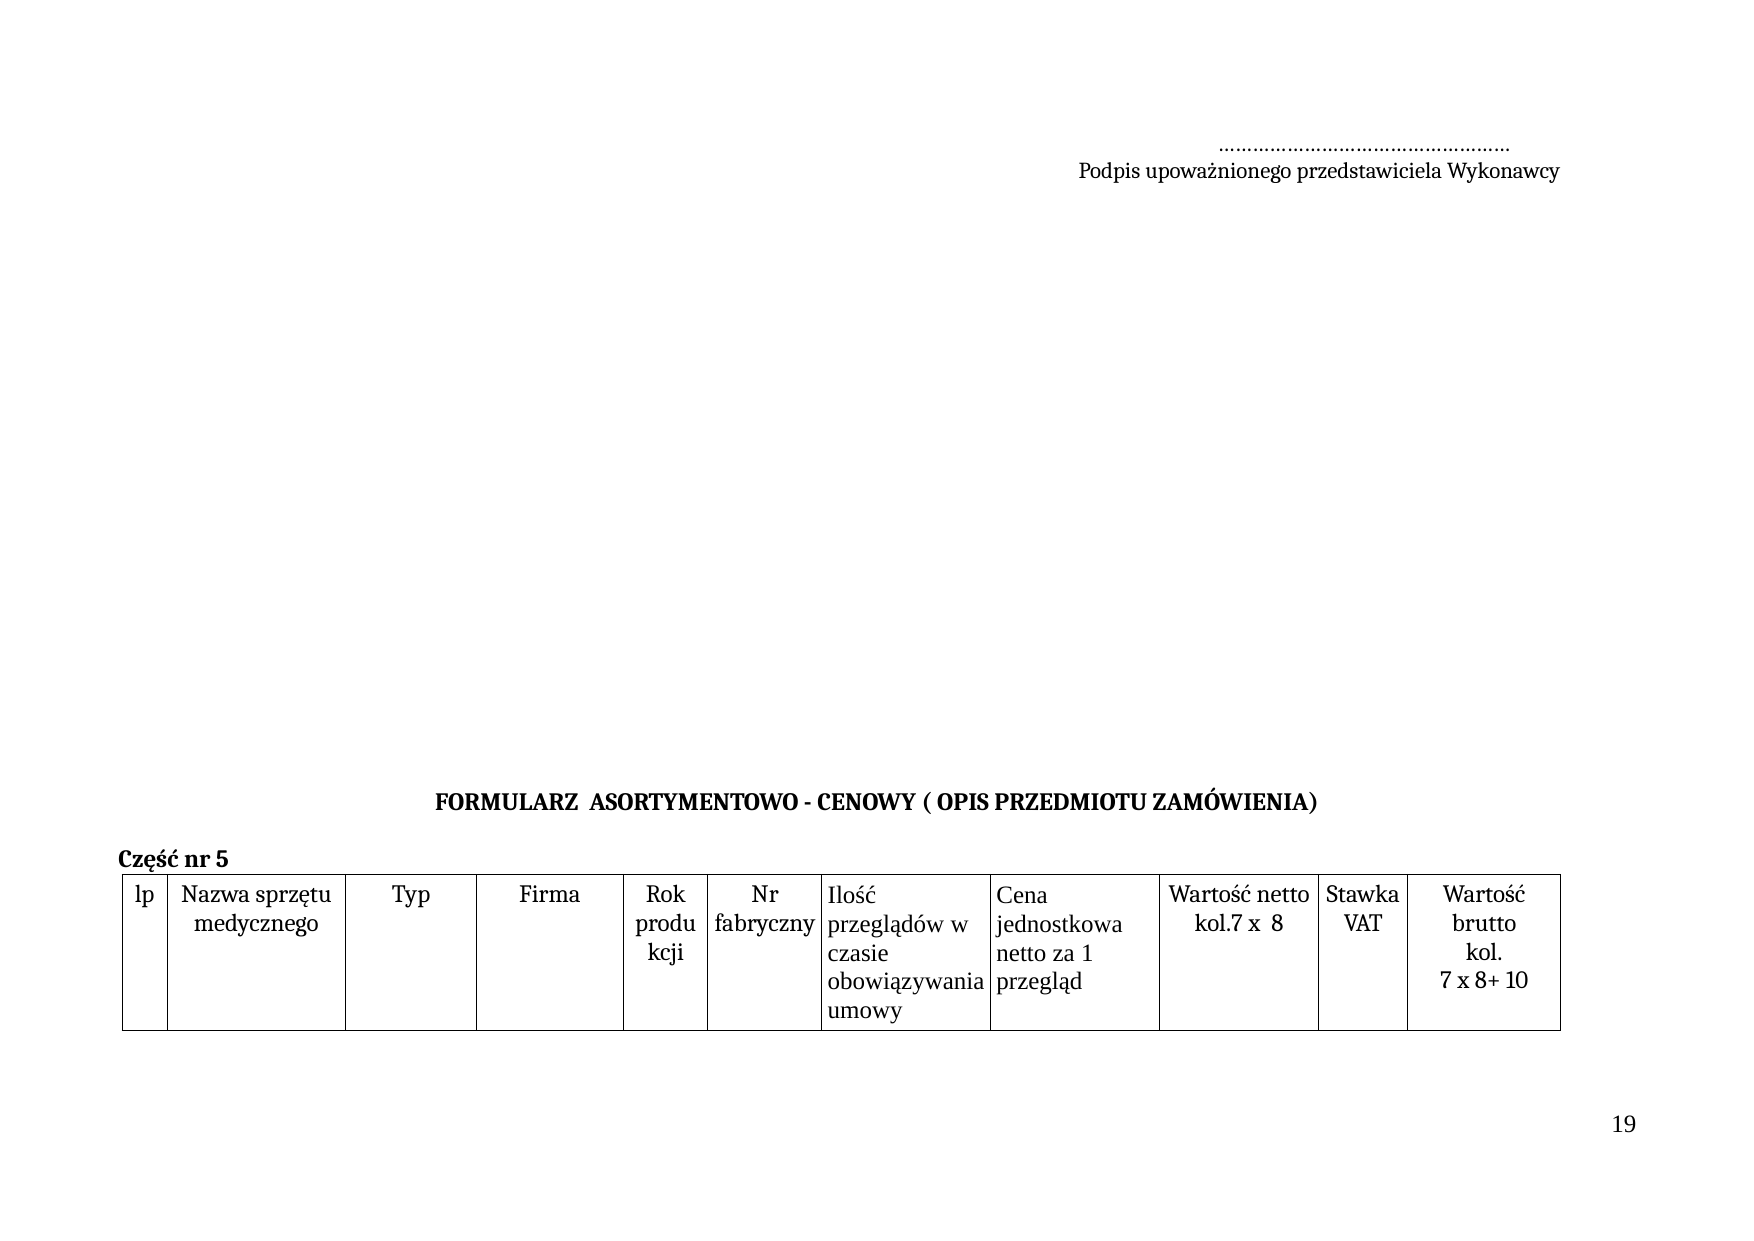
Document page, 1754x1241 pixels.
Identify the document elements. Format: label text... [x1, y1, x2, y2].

text Podpis upoważnionego przedstawiciela Wykonawcy [118, 158, 1636, 184]
table_header Nr fabryczny [708, 875, 821, 1030]
table_header Nazwa sprzętu medycznego [168, 875, 345, 1030]
text …………………………………………… [118, 131, 1636, 158]
table_header Firma [477, 875, 623, 1030]
text Część nr 5 [118, 845, 1636, 874]
table_header Wartość netto kol.7 x 8 [1160, 875, 1318, 1030]
text FORMULARZ ASORTYMENTOWO - CENOWY ( OPIS PRZEDMIOTU ZAMÓWIENIA) [118, 788, 1636, 816]
table_header Stawka VAT [1319, 875, 1407, 1030]
table_header Cena jednostkowa netto za 1 przegląd [991, 875, 1159, 1030]
table_header lp [123, 875, 167, 1030]
table_header Wartość brutto kol. 7 x 8+ 10 [1408, 875, 1560, 1030]
table_header Ilość przeglądów w czasie obowiązywania umowy [822, 875, 990, 1030]
table_header Typ [346, 875, 476, 1030]
table_header Rok produkcji [624, 875, 707, 1030]
